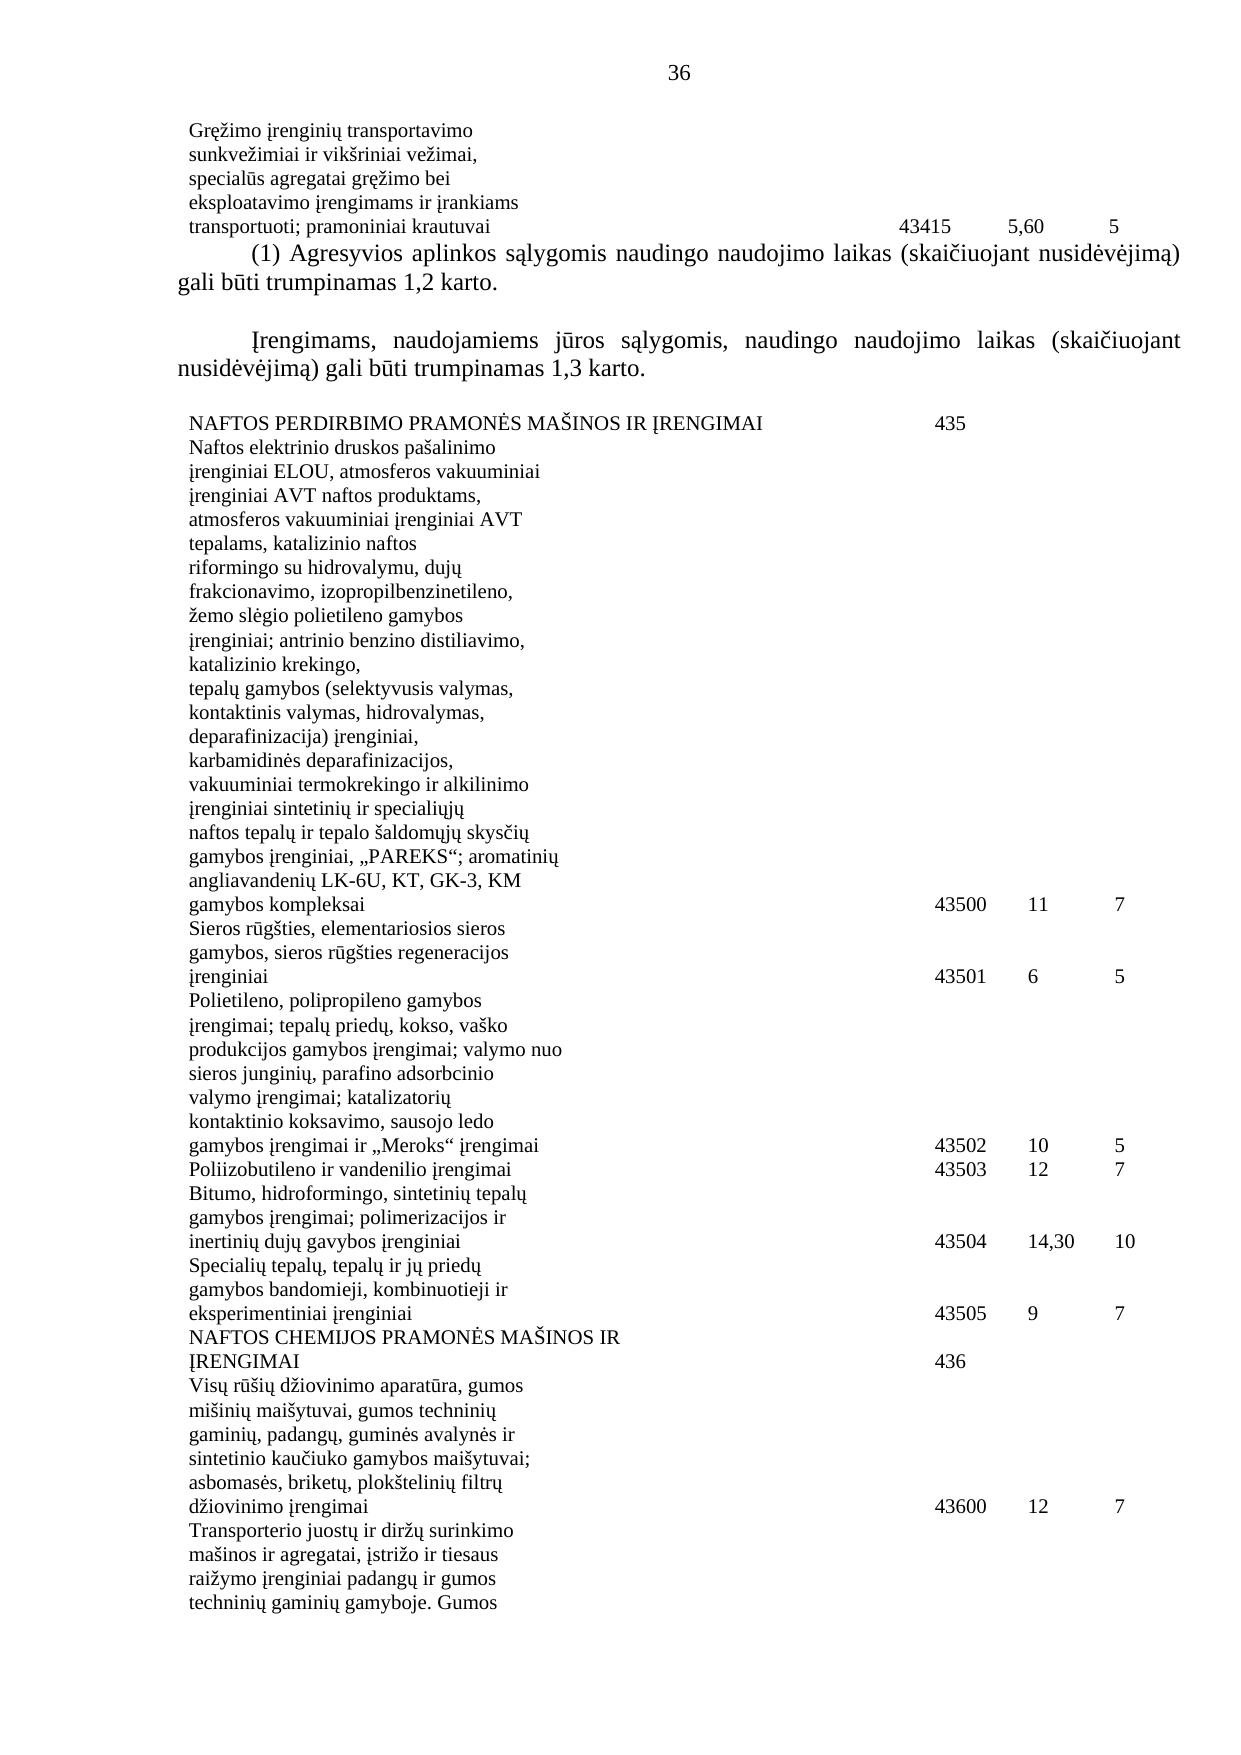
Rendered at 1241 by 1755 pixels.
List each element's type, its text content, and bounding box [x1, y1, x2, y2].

table_cell [1016, 1061, 1103, 1085]
table_cell [1103, 652, 1181, 676]
table_cell sieros junginių, parafino adsorbcinio [177, 1061, 923, 1085]
table_cell [1016, 1470, 1103, 1494]
table_cell [1103, 1253, 1181, 1277]
table_cell [1016, 579, 1103, 603]
table_cell įrenginiai ELOU, atmosferos vakuuminiai [177, 459, 923, 483]
table_cell [1103, 1325, 1181, 1349]
table_cell [1103, 435, 1181, 459]
table_cell [923, 1253, 1016, 1277]
table_cell [1103, 555, 1181, 579]
table_cell gamybos įrenginiai, „PAREKS“; aromatinių [177, 844, 923, 868]
table_cell [1016, 483, 1103, 507]
table_cell [1103, 1590, 1181, 1614]
table_cell [1103, 459, 1181, 483]
table_cell [1016, 796, 1103, 820]
table_cell [923, 676, 1016, 700]
table_cell [1103, 1542, 1181, 1566]
table_cell gamybos kompleksai [177, 892, 923, 916]
table_cell 10 [1103, 1229, 1181, 1253]
table_cell [1016, 820, 1103, 844]
table_cell [1016, 628, 1103, 652]
table_cell [923, 1205, 1016, 1229]
table_cell [923, 1566, 1016, 1590]
table_cell įrenginiai AVT naftos produktams, [177, 483, 923, 507]
table_cell [1103, 820, 1181, 844]
table_cell 6 [1016, 964, 1103, 988]
table_cell [923, 1085, 1016, 1109]
table_cell [1016, 652, 1103, 676]
table_cell mišinių maišytuvai, gumos techninių [177, 1398, 923, 1422]
table_cell Sieros rūgšties, elementariosios sieros [177, 916, 923, 940]
table_cell [923, 724, 1016, 748]
table_cell [1016, 604, 1103, 627]
table_cell Bitumo, hidroformingo, sintetinių tepalų [177, 1181, 923, 1205]
table_cell atmosferos vakuuminiai įrenginiai AVT [177, 507, 923, 531]
table_cell [996, 166, 1097, 190]
table_cell [888, 118, 996, 142]
table_cell [1103, 989, 1181, 1012]
table_cell žemo slėgio polietileno gamybos [177, 604, 923, 627]
table_cell [923, 435, 1016, 459]
table_cell [923, 483, 1016, 507]
table_cell [1016, 1566, 1103, 1590]
table_cell kontaktinis valymas, hidrovalymas, [177, 700, 923, 724]
table_cell [1016, 916, 1103, 940]
table_cell tepalų gamybos (selektyvusis valymas, [177, 676, 923, 700]
table_cell [1016, 724, 1103, 748]
table_cell sintetinio kaučiuko gamybos maišytuvai; [177, 1446, 923, 1470]
table_cell 11 [1016, 892, 1103, 916]
table_cell [1016, 1013, 1103, 1037]
table_cell [1016, 989, 1103, 1012]
table_cell [1016, 531, 1103, 555]
table_cell [1016, 555, 1103, 579]
table_cell [1103, 916, 1181, 940]
table_cell [1103, 700, 1181, 724]
table_cell frakcionavimo, izopropilbenzinetileno, [177, 579, 923, 603]
table_cell Specialių tepalų, tepalų ir jų priedų [177, 1253, 923, 1277]
table_cell [1098, 190, 1181, 214]
table_cell [923, 796, 1016, 820]
table_cell [1103, 1277, 1181, 1301]
table_cell 7 [1103, 1301, 1181, 1325]
table_cell [923, 1037, 1016, 1061]
table_cell eksperimentiniai įrenginiai [177, 1301, 923, 1325]
table_cell 43504 [923, 1229, 1016, 1253]
table_cell [923, 604, 1016, 627]
table_cell gamybos bandomieji, kombinuotieji ir [177, 1277, 923, 1301]
table_cell riformingo su hidrovalymu, dujų [177, 555, 923, 579]
table_cell gaminių, padangų, guminės avalynės ir [177, 1422, 923, 1446]
table_cell [1016, 1374, 1103, 1397]
table_cell gamybos įrengimai; polimerizacijos ir [177, 1205, 923, 1229]
table_cell [1103, 748, 1181, 772]
table_cell [1103, 628, 1181, 652]
table_cell [923, 868, 1016, 892]
table_cell [1016, 435, 1103, 459]
table_cell 43500 [923, 892, 1016, 916]
table_cell [1016, 844, 1103, 868]
table_cell [923, 507, 1016, 531]
table_cell mašinos ir agregatai, įstrižo ir tiesaus [177, 1542, 923, 1566]
table_cell [1103, 1374, 1181, 1397]
table_cell [1016, 676, 1103, 700]
table_cell [1016, 940, 1103, 964]
table_cell [1103, 531, 1181, 555]
table_cell [1016, 1542, 1103, 1566]
table_cell 12 [1016, 1494, 1103, 1518]
table_cell [1016, 1037, 1103, 1061]
table_cell 43502 [923, 1133, 1016, 1157]
table_cell [888, 166, 996, 190]
table_cell Gręžimo įrenginių transportavimo [177, 118, 888, 142]
table_cell [1016, 459, 1103, 483]
table_cell [1103, 604, 1181, 627]
table_cell [923, 916, 1016, 940]
table_cell Visų rūšių džiovinimo aparatūra, gumos [177, 1374, 923, 1397]
table_cell [1103, 1518, 1181, 1542]
table_cell 43600 [923, 1494, 1016, 1518]
table_cell [1016, 1205, 1103, 1229]
table_cell [923, 844, 1016, 868]
table_cell [923, 1277, 1016, 1301]
table_cell Naftos elektrinio druskos pašalinimo [177, 435, 923, 459]
table_cell transportuoti; pramoniniai krautuvai [177, 214, 888, 238]
table_cell [1016, 1325, 1103, 1349]
table_cell ĮRENGIMAI [177, 1349, 923, 1373]
table_cell naftos tepalų ir tepalo šaldomųjų skysčių [177, 820, 923, 844]
table_cell [923, 579, 1016, 603]
table_cell [1016, 1109, 1103, 1133]
table_cell [923, 459, 1016, 483]
table_cell [1016, 1253, 1103, 1277]
table_cell [1103, 1061, 1181, 1085]
table_cell Polietileno, polipropileno gamybos [177, 989, 923, 1012]
table_cell [923, 940, 1016, 964]
table_cell [923, 1013, 1016, 1037]
table_cell [923, 555, 1016, 579]
table_header [1103, 411, 1181, 435]
table_cell kontaktinio koksavimo, sausojo ledo [177, 1109, 923, 1133]
table_cell [923, 1590, 1016, 1614]
table_cell valymo įrengimai; katalizatorių [177, 1085, 923, 1109]
table_cell [1103, 796, 1181, 820]
table_cell 436 [923, 1349, 1016, 1373]
table_cell 43415 [888, 214, 996, 238]
table_cell [923, 1446, 1016, 1470]
table_cell [923, 1542, 1016, 1566]
table_cell 5 [1098, 214, 1181, 238]
table_cell [1103, 844, 1181, 868]
table_cell [888, 190, 996, 214]
table_cell [923, 1470, 1016, 1494]
table_cell [923, 772, 1016, 796]
table_cell [923, 1061, 1016, 1085]
table_cell [923, 1109, 1016, 1133]
table_cell [1016, 1590, 1103, 1614]
table_cell [923, 748, 1016, 772]
table_cell [888, 142, 996, 166]
table_cell [923, 700, 1016, 724]
table_cell [1103, 1013, 1181, 1037]
table_cell [1016, 1277, 1103, 1301]
table_cell džiovinimo įrengimai [177, 1494, 923, 1518]
table_cell įrenginiai; antrinio benzino distiliavimo, [177, 628, 923, 652]
table_cell [1016, 1446, 1103, 1470]
table_cell [1103, 1037, 1181, 1061]
table_cell [1016, 772, 1103, 796]
text (1) Agresyvios aplinkos sąlygomis naudingo naudojimo laikas (skaičiuojant nusidėvėjimą) gali būti trumpinamas 1,2 karto. [177, 238, 1181, 296]
table_cell [1103, 676, 1181, 700]
table_cell [1016, 700, 1103, 724]
table_cell [1016, 868, 1103, 892]
table_cell [1103, 868, 1181, 892]
table_cell produkcijos gamybos įrengimai; valymo nuo [177, 1037, 923, 1061]
text Įrengimams, naudojamiems jūros sąlygomis, naudingo naudojimo laikas (skaičiuojant nusidėvėjimą) gali būti trumpinamas 1,3 karto. [177, 325, 1181, 382]
table_cell [923, 1398, 1016, 1422]
table_cell [1103, 1446, 1181, 1470]
table_cell karbamidinės deparafinizacijos, [177, 748, 923, 772]
table_cell [923, 1325, 1016, 1349]
table_cell [1098, 166, 1181, 190]
table_cell tepalams, katalizinio naftos [177, 531, 923, 555]
table_cell 5,60 [996, 214, 1097, 238]
table_cell [1103, 507, 1181, 531]
table_cell [1103, 1398, 1181, 1422]
table_cell Poliizobutileno ir vandenilio įrengimai [177, 1157, 923, 1181]
table_cell [1103, 579, 1181, 603]
table_cell Transporterio juostų ir diržų surinkimo [177, 1518, 923, 1542]
table_cell [923, 820, 1016, 844]
table_cell 7 [1103, 1157, 1181, 1181]
table_cell techninių gaminių gamyboje. Gumos [177, 1590, 923, 1614]
table_cell [1016, 1422, 1103, 1446]
table_cell [1016, 1518, 1103, 1542]
table_cell [923, 989, 1016, 1012]
table_cell 7 [1103, 1494, 1181, 1518]
table_cell [1098, 118, 1181, 142]
table_cell [1103, 772, 1181, 796]
table_cell [923, 652, 1016, 676]
table_cell [1103, 724, 1181, 748]
table_cell [1103, 940, 1181, 964]
table_cell 43501 [923, 964, 1016, 988]
table_cell inertinių dujų gavybos įrenginiai [177, 1229, 923, 1253]
table_cell [1016, 1085, 1103, 1109]
table_cell raižymo įrenginiai padangų ir gumos [177, 1566, 923, 1590]
table_cell [996, 190, 1097, 214]
table_cell [1016, 1349, 1103, 1373]
table_cell [1103, 1109, 1181, 1133]
table_cell 5 [1103, 964, 1181, 988]
table_cell įrengimai; tepalų priedų, kokso, vaško [177, 1013, 923, 1037]
table_cell [923, 531, 1016, 555]
table_cell 10 [1016, 1133, 1103, 1157]
table_cell [996, 142, 1097, 166]
table_header 435 [923, 411, 1016, 435]
table_cell [1103, 1422, 1181, 1446]
table_cell eksploatavimo įrengimams ir įrankiams [177, 190, 888, 214]
table_cell 7 [1103, 892, 1181, 916]
table_cell gamybos įrengimai ir „Meroks“ įrengimai [177, 1133, 923, 1157]
table_cell 12 [1016, 1157, 1103, 1181]
table_cell [996, 118, 1097, 142]
table_cell 5 [1103, 1133, 1181, 1157]
table_cell 43503 [923, 1157, 1016, 1181]
table_cell [923, 1374, 1016, 1397]
table_cell [1103, 1181, 1181, 1205]
table_cell asbomasės, briketų, plokštelinių filtrų [177, 1470, 923, 1494]
table_header NAFTOS PERDIRBIMO PRAMONĖS MAŠINOS IR ĮRENGIMAI [177, 411, 923, 435]
table_header [1016, 411, 1103, 435]
table_cell 14,30 [1016, 1229, 1103, 1253]
table_cell katalizinio krekingo, [177, 652, 923, 676]
table_cell [1103, 483, 1181, 507]
table_cell 43505 [923, 1301, 1016, 1325]
table_cell deparafinizacija) įrenginiai, [177, 724, 923, 748]
table_cell [1016, 1398, 1103, 1422]
table_cell [1103, 1566, 1181, 1590]
table_cell įrenginiai [177, 964, 923, 988]
table_cell 9 [1016, 1301, 1103, 1325]
table_cell [1016, 1181, 1103, 1205]
table_cell [1098, 142, 1181, 166]
table_cell [923, 628, 1016, 652]
table_cell [923, 1518, 1016, 1542]
table_cell angliavandenių LK-6U, KT, GK-3, KM [177, 868, 923, 892]
table_cell gamybos, sieros rūgšties regeneracijos [177, 940, 923, 964]
table_cell [1016, 507, 1103, 531]
table_cell įrenginiai sintetinių ir specialiųjų [177, 796, 923, 820]
table_cell [923, 1181, 1016, 1205]
table_cell [1103, 1205, 1181, 1229]
table_cell specialūs agregatai gręžimo bei [177, 166, 888, 190]
table_cell [1103, 1085, 1181, 1109]
table_cell NAFTOS CHEMIJOS PRAMONĖS MAŠINOS IR [177, 1325, 923, 1349]
table_cell [923, 1422, 1016, 1446]
table_cell sunkvežimiai ir vikšriniai vežimai, [177, 142, 888, 166]
table_cell [1103, 1349, 1181, 1373]
table_cell vakuuminiai termokrekingo ir alkilinimo [177, 772, 923, 796]
table_cell [1103, 1470, 1181, 1494]
table_cell [1016, 748, 1103, 772]
